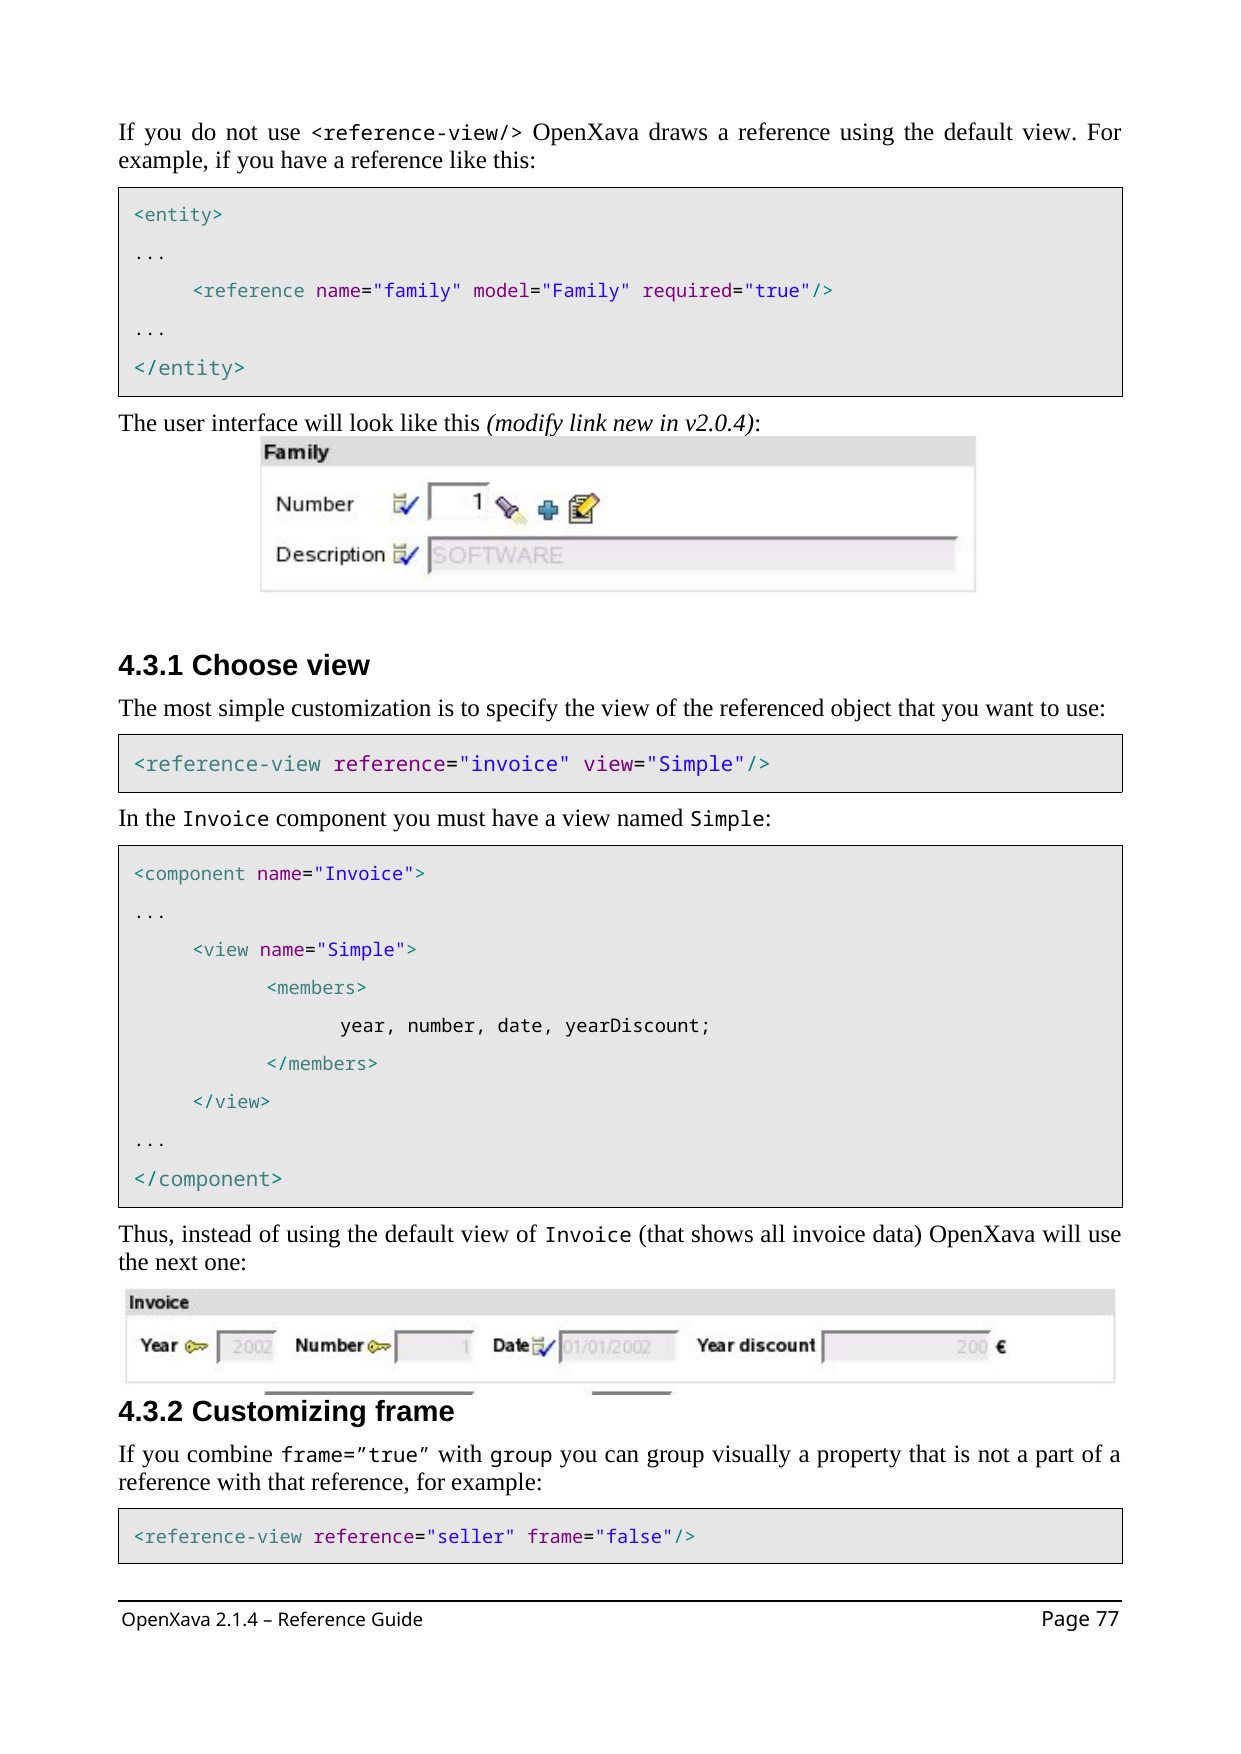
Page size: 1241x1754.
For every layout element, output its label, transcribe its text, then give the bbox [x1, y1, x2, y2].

subtitle Customizing frame [118, 1395, 1122, 1427]
text </entity> [119, 339, 1122, 396]
text year, number, date, yearDiscount; [119, 997, 1122, 1035]
text ... [119, 224, 1122, 263]
text <reference-view reference="seller" frame="false"/> [119, 1509, 1122, 1563]
picture [119, 1281, 1124, 1395]
text ... [119, 301, 1122, 339]
text </component> [119, 1149, 1122, 1207]
text </view> [119, 1073, 1122, 1111]
text The user interface will look like this (modify link new in v2.0.4): [118, 409, 1122, 437]
text <view name="Simple"> [119, 921, 1122, 959]
text ... [119, 883, 1122, 921]
text <component name="Invoice"> [119, 846, 1122, 883]
text In the Invoice component you must have a view named Simple: [118, 804, 1122, 833]
text <reference name="family" model="Family" required="true"/> [119, 263, 1122, 301]
text </members> [119, 1035, 1122, 1073]
picture [260, 436, 980, 596]
text ... [119, 1111, 1122, 1149]
text <reference-view reference="invoice" view="Simple"/> [119, 735, 1122, 792]
text If you do not use <reference-view/> OpenXava draws a reference using the default view. For example, if you have a reference like this: [118, 118, 1122, 174]
text If you combine frame=”true” with group you can group visually a property that is not a part of a reference with that reference, for example: [118, 1440, 1122, 1496]
text The most simple customization is to specify the view of the referenced object that you want to use: [118, 694, 1122, 721]
text <members> [119, 959, 1122, 997]
text <entity> [119, 188, 1122, 224]
text Thus, instead of using the default view of Invoice (that shows all invoice data) OpenXava will use the next one: [118, 1220, 1122, 1276]
subtitle Choose view [118, 648, 1122, 681]
